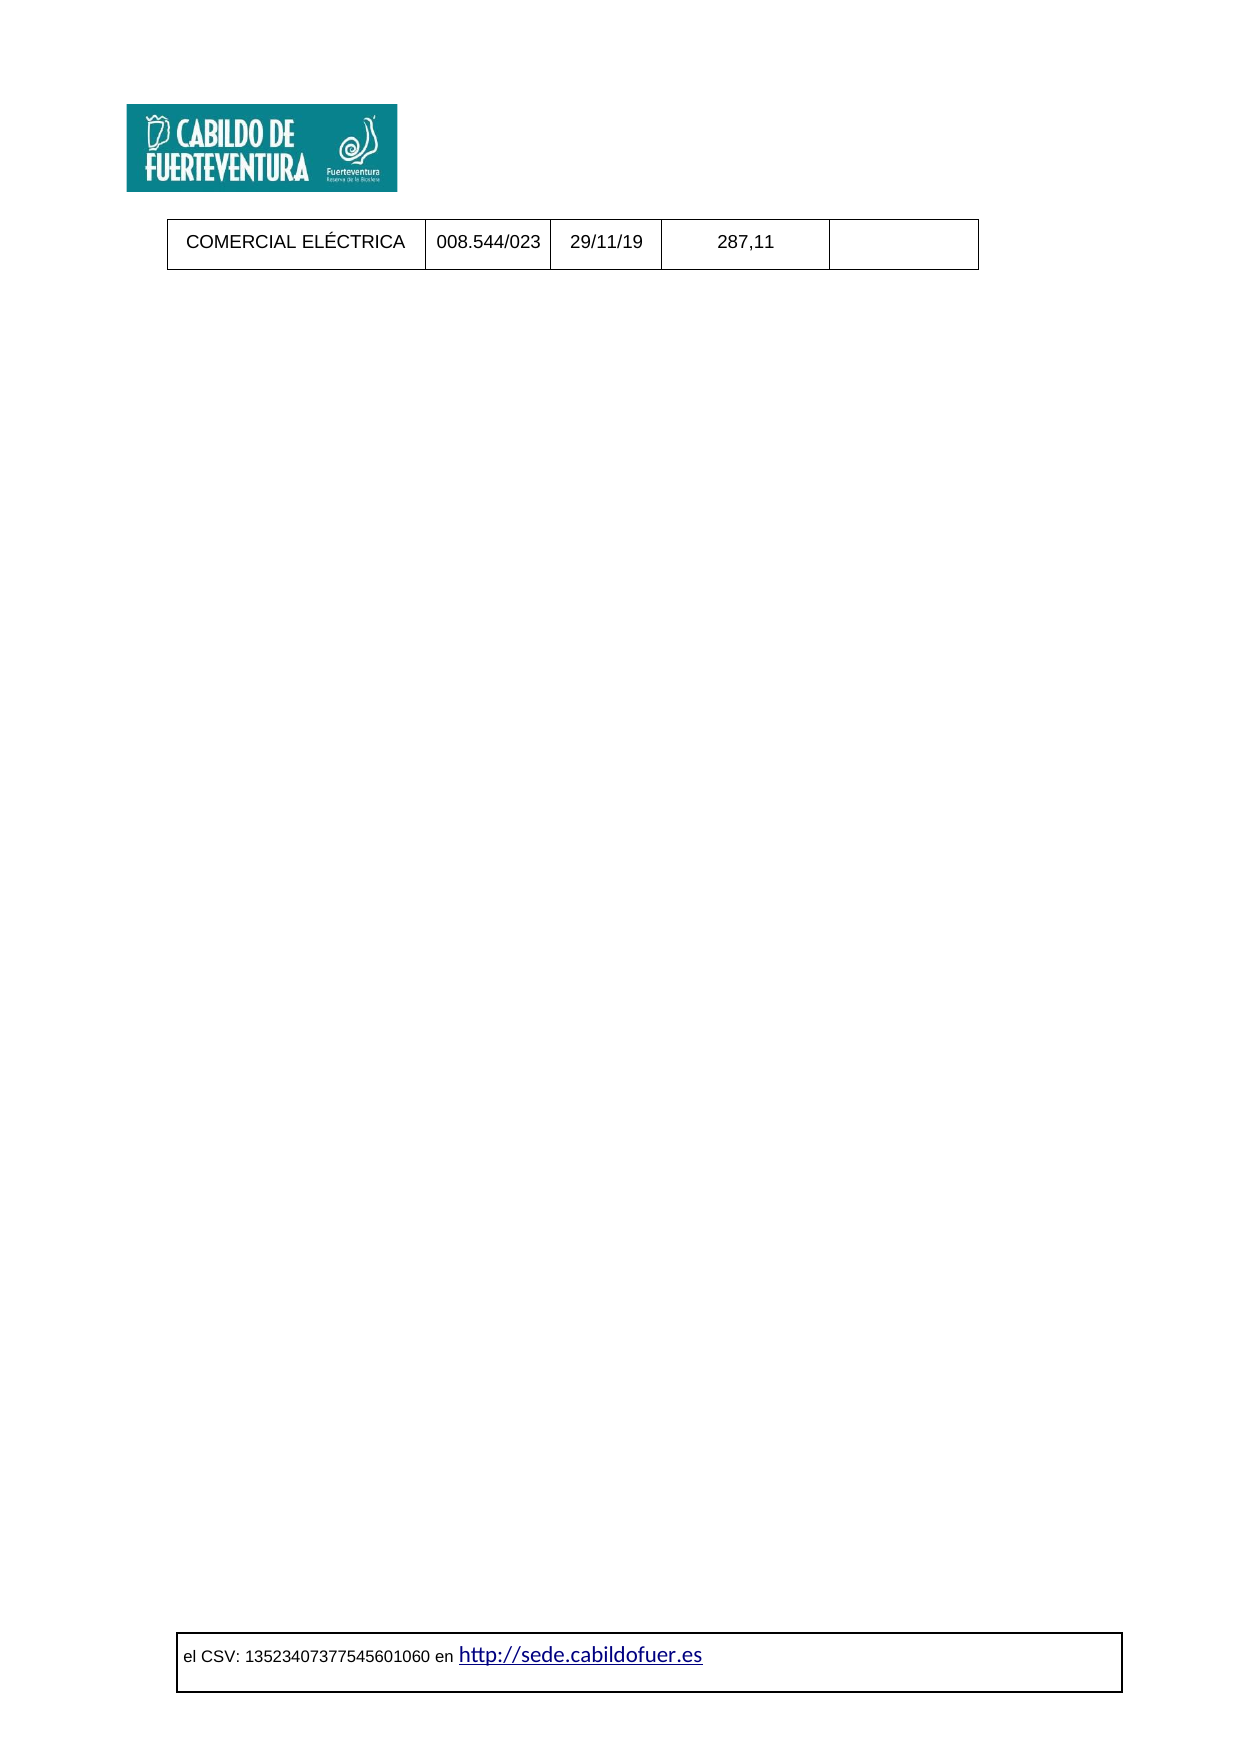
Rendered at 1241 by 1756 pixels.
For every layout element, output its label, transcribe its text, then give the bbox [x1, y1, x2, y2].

table_cell [830, 220, 978, 269]
table_cell 008.544/023 [426, 220, 550, 269]
table_cell 29/11/19 [551, 220, 661, 269]
table_cell COMERCIAL ELÉCTRICA [168, 220, 425, 269]
table_cell 287,11 [662, 220, 829, 269]
